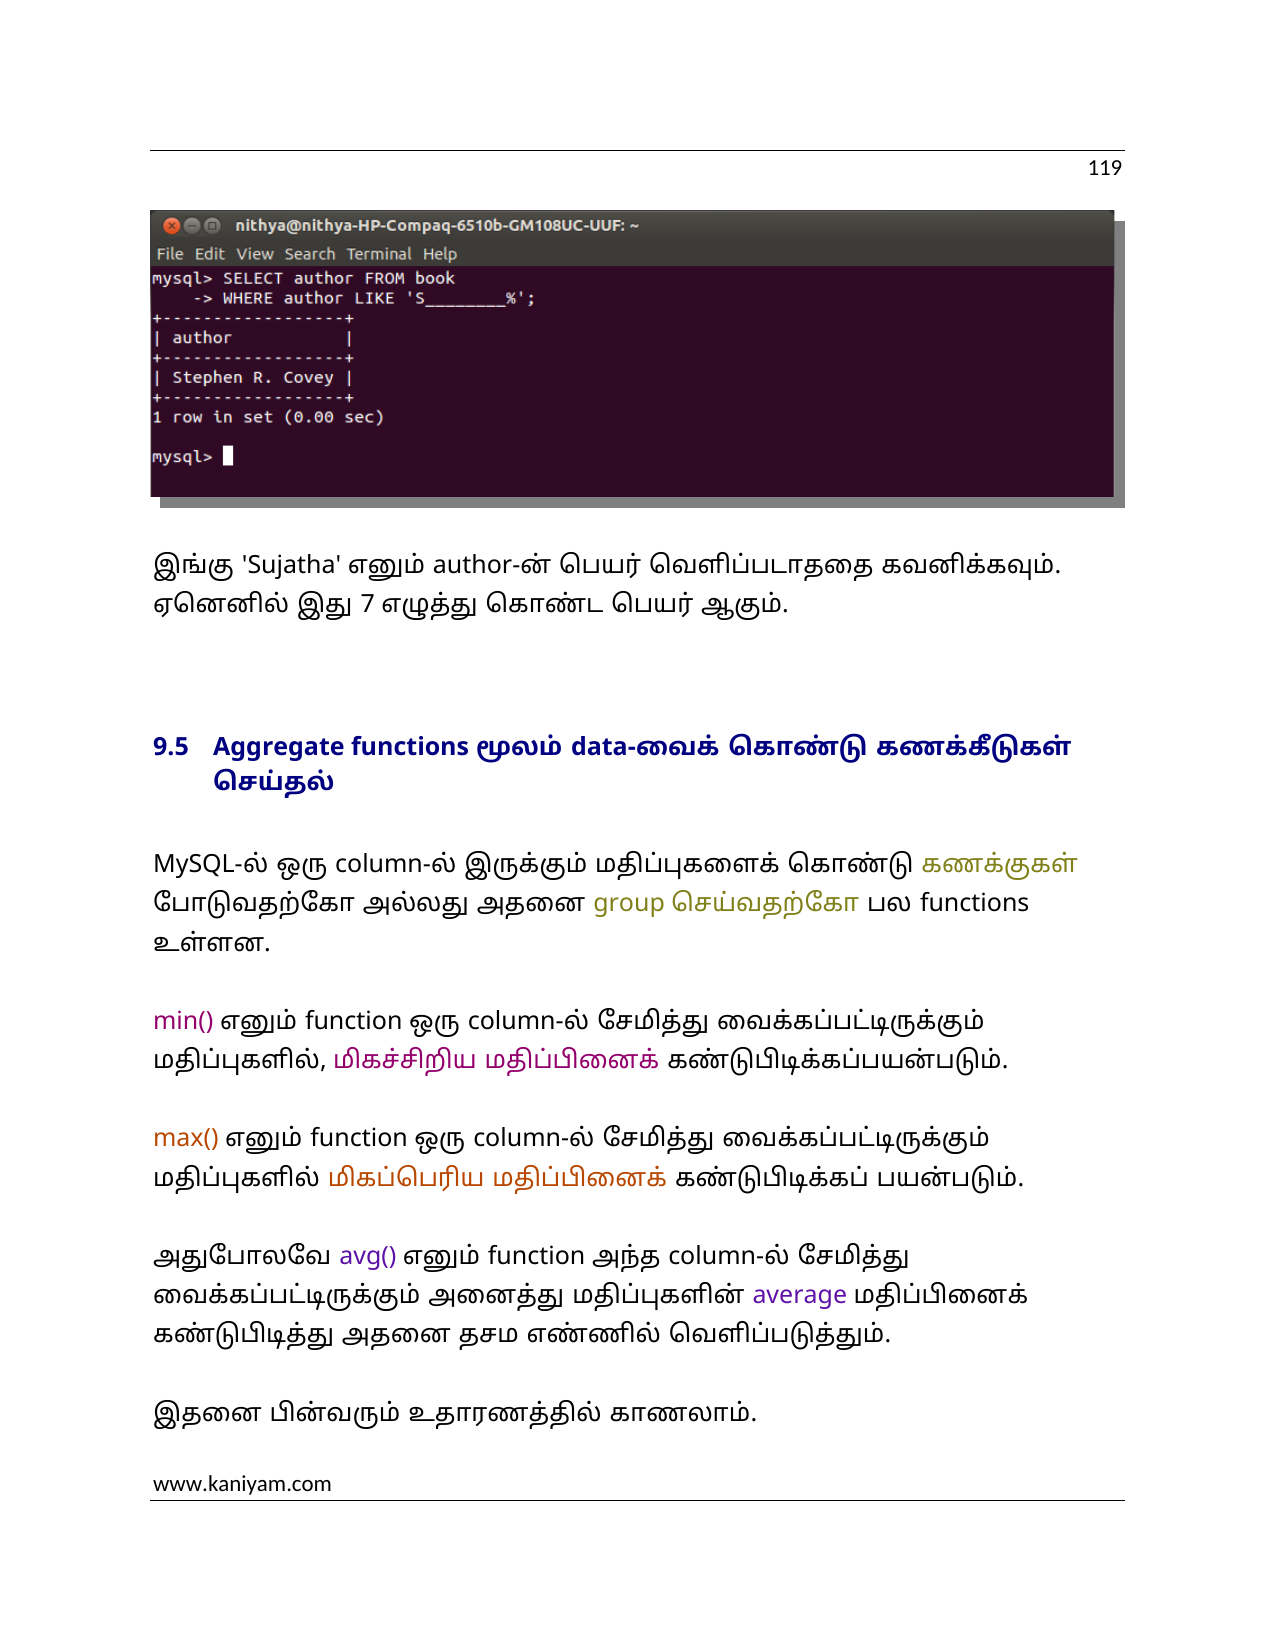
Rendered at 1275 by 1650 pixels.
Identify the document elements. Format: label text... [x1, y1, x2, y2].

picture [150, 210, 1115, 497]
text MySQL-ல் ஒரு column-ல் இருக்கும் மதிப்புகளைக் கொண்டு கணக்குகள் போடுவதற்கோ அல்லது அதனை group செய்வதற்கோ பல functions உள்ளன. min() எனும் function ஒரு column-ல் சேமித்து வைக்கப்பட்டிருக்கும் மதிப்புகளில், மிகச்சிறிய மதிப்பினைக் கண்டுபிடிக்கப்பயன்படும். [153, 846, 1122, 1076]
text அதுபோலவே avg() எனும் function அந்த column-ல் சேமித்து வைக்கப்பட்டிருக்கும் அனைத்து மதிப்புகளின் average மதிப்பினைக் கண்டுபிடித்து அதனை தசம எண்ணில் வெளிப்படுத்தும். [153, 1198, 1122, 1350]
text இதனை பின்வரும் உதாரணத்தில் காணலாம். [153, 1394, 1122, 1428]
subtitle Aggregate functions மூலம் data-வைக் கொண்டு கணக்கீடுகள் செய்தல் [153, 728, 1122, 796]
text max() எனும் function ஒரு column-ல் சேமித்து வைக்கப்பட்டிருக்கும் மதிப்புகளில் மிகப்பெரிய மதிப்பினைக் கண்டுபிடிக்கப் பயன்படும். [153, 1081, 1122, 1193]
text இங்கு 'Sujatha' எனும் author-ன் பெயர் வெளிப்படாததை கவனிக்கவும். ஏனெனில் இது 7 எழுத்து கொண்ட பெயர் ஆகும். [153, 547, 1122, 620]
